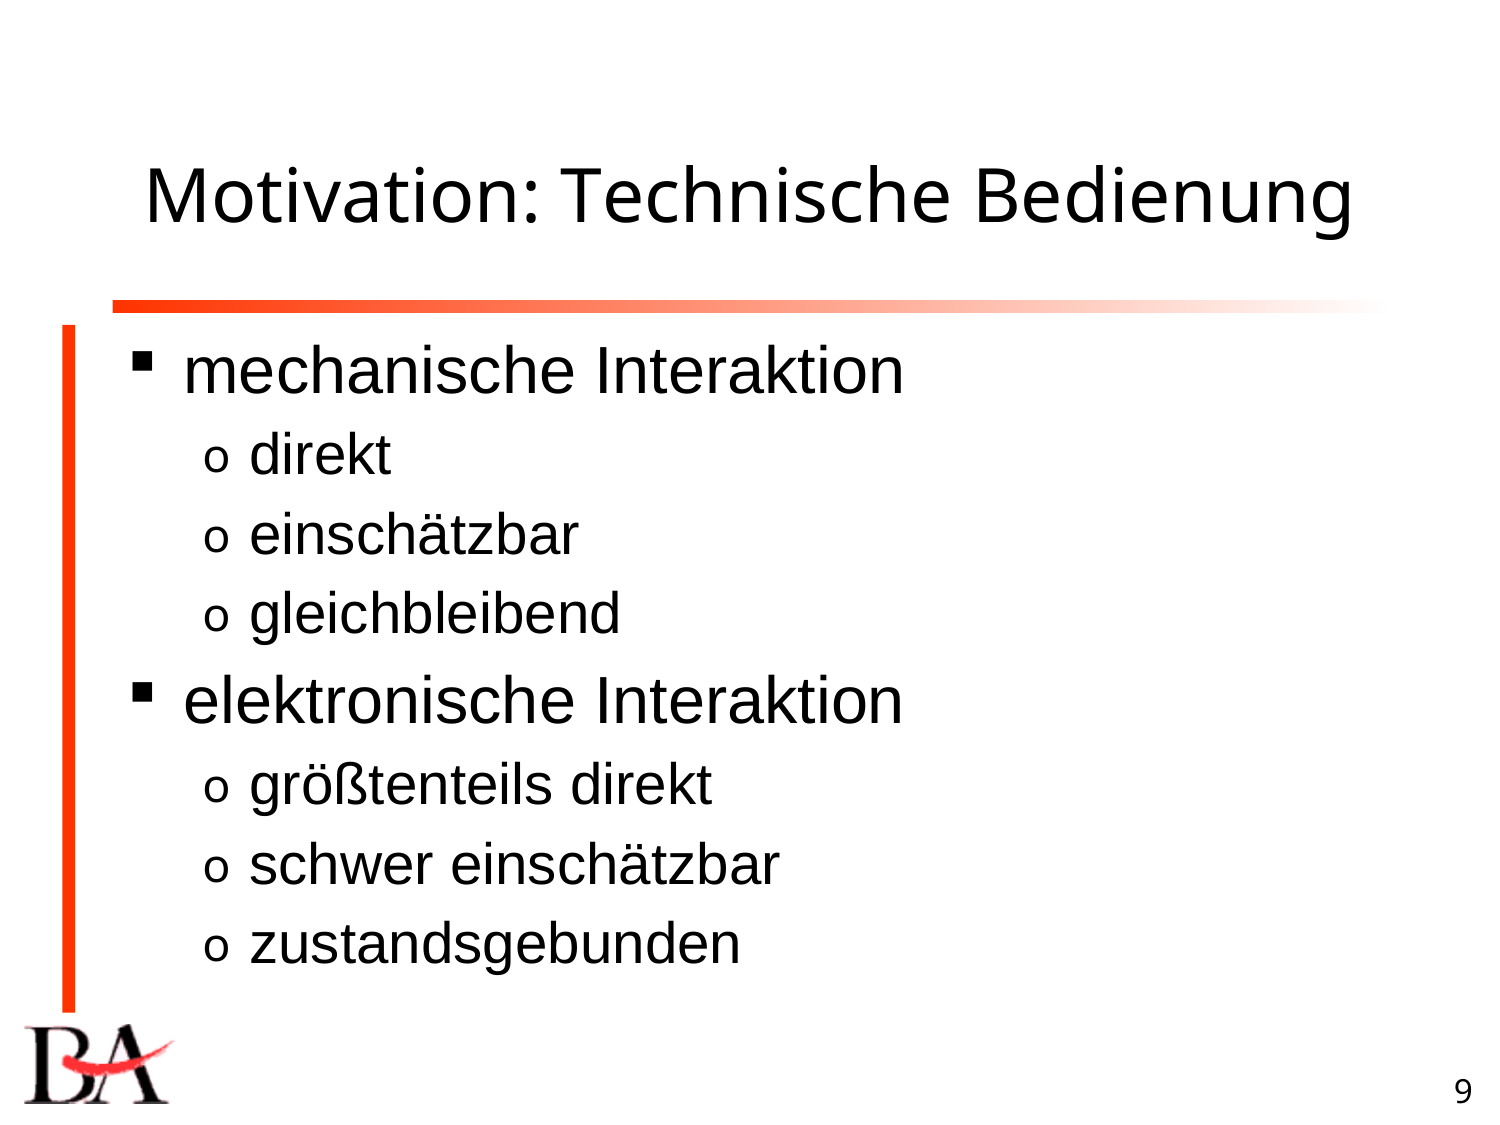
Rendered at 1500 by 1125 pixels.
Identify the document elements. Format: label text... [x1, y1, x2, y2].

picture [24, 1024, 175, 1104]
list mechanische Interaktion direkt einschätzbar gleichbleibend elektronische Interaktion größtenteils direkt schwer einschätzbar zustandsgebunden [112, 324, 1388, 1051]
title Motivation: Technische Bedienung [112, 80, 1388, 308]
